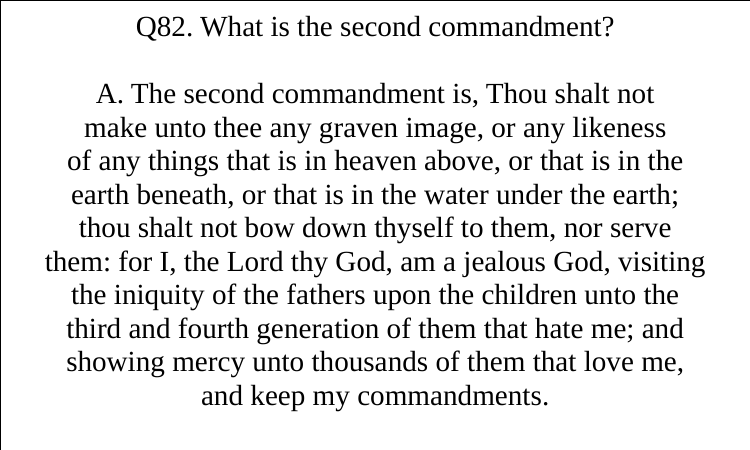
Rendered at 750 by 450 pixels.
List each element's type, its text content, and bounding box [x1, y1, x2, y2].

text Q82. What is the second commandment? A. The second commandment is, Thou shalt not make unto thee any graven image, or any likeness of any things that is in heaven above, or that is in the earth beneath, or that is in the water under the earth; thou shalt not bow down thyself to them, nor serve them: for I, the Lord thy God, am a jealous God, visiting the iniquity of the fathers upon the children unto the third and fourth generation of them that hate me; and showing mercy unto thousands of them that love me, and keep my commandments. [1, 9, 750, 412]
